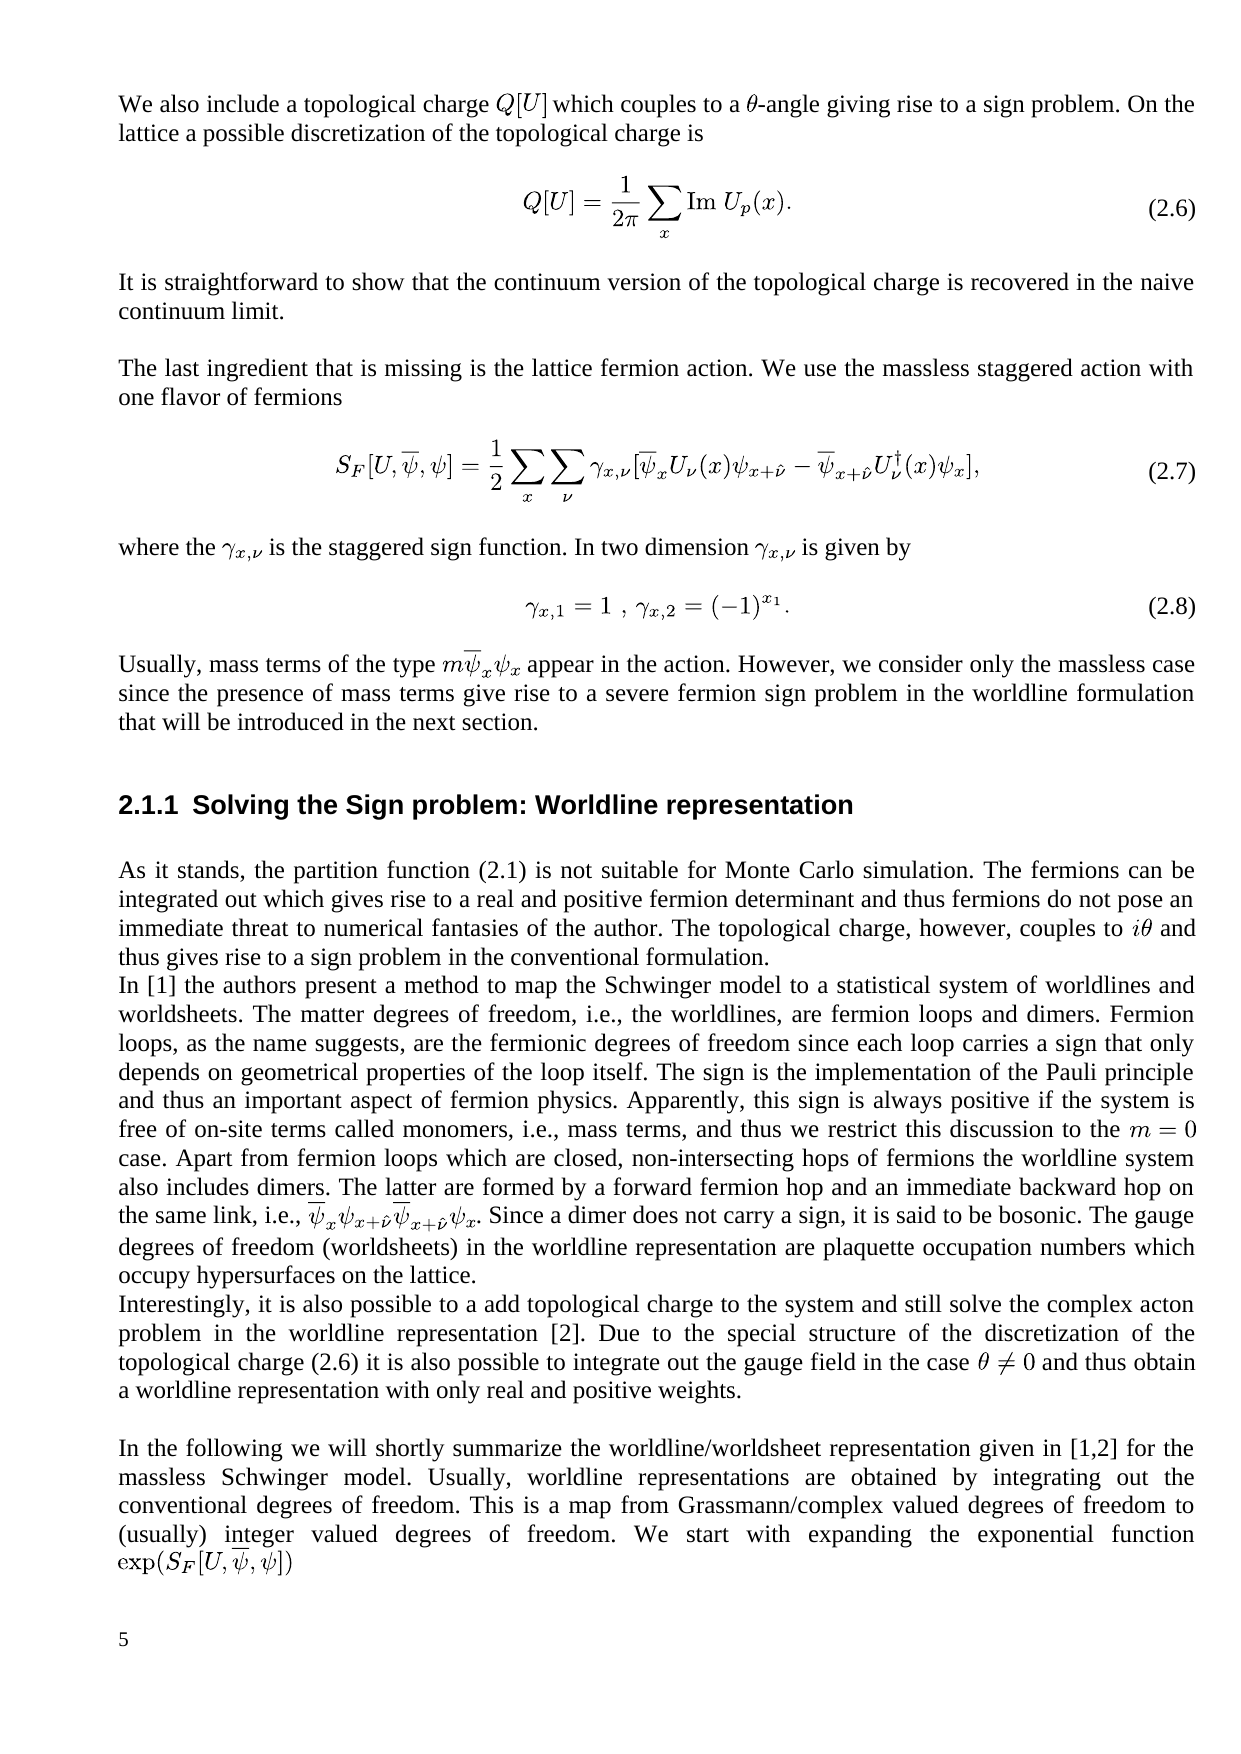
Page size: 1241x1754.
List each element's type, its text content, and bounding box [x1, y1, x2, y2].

text In [1] the authors present a method to map the Schwinger model to a statistical system of worldlines and worldsheets. The matter degrees of freedom, i.e., the worldlines, are fermion loops and dimers. Fermion loops, as the name suggests, are the fermionic degrees of freedom since each loop carries a sign that only depends on geometrical properties of the loop itself. The sign is the implementation of the Pauli principle and thus an important aspect of fermion physics. Apparently, this sign is always positive if the system is free of on-site terms called monomers, i.e., mass terms, and thus we restrict this discussion to the case. Apart from fermion loops which are closed, non-intersecting hops of fermions the worldline system also includes dimers. The latter are formed by a forward fermion hop and an immediate backward hop on the same link, i.e., . Since a dimer does not carry a sign, it is said to be bosonic. The gauge degrees of freedom (worldsheets) in the worldline representation are plaquette occupation numbers which occupy hypersurfaces on the lattice. [118, 970, 1196, 1289]
subtitle Solving the Sign problem: Worldline representation [118, 789, 1196, 820]
text (2.8) [118, 590, 1196, 620]
text In the following we will shortly summarize the worldline/worldsheet representation given in [1,2] for the massless Schwinger model. Usually, worldline representations are obtained by integrating out the conventional degrees of freedom. This is a map from Grassmann/complex valued degrees of freedom to (usually) integer valued degrees of freedom. We start with expanding the exponential function [118, 1433, 1196, 1577]
text [118, 176, 659, 238]
text where the is the staggered sign function. In two dimension is given by [118, 531, 1196, 562]
text As it stands, the partition function (2.1) is not suitable for Monte Carlo simulation. The fermions can be integrated out which gives rise to a real and positive fermion determinant and thus fermions do not pose an immediate threat to numerical fantasies of the author. The topological charge, however, couples to and thus gives rise to a sign problem in the conventional formulation. [118, 855, 1196, 970]
text [118, 439, 523, 502]
text Usually, mass terms of the type appear in the action. However, we consider only the massless case since the presence of mass terms give rise to a severe fermion sign problem in the worldline formulation that will be introduced in the next section. [118, 649, 1196, 735]
text The last ingredient that is missing is the lattice fermion action. We use the massless staggered action with one flavor of fermions [118, 353, 1196, 411]
text Interestingly, it is also possible to a add topological charge to the system and still solve the complex acton problem in the worldline representation [2]. Due to the special structure of the discretization of the topological charge (2.6) it is also possible to integrate out the gauge field in the case and thus obtain a worldline representation with only real and positive weights. [118, 1289, 1196, 1404]
text It is straightforward to show that the continuum version of the topological charge is recovered in the naive continuum limit. [118, 267, 1196, 324]
text We also include a topological charge which couples to a -angle giving rise to a sign problem. On the lattice a possible discretization of the topological charge is [118, 89, 1196, 147]
text (2.6) [668, 176, 1196, 238]
text (2.7) [498, 439, 1196, 502]
